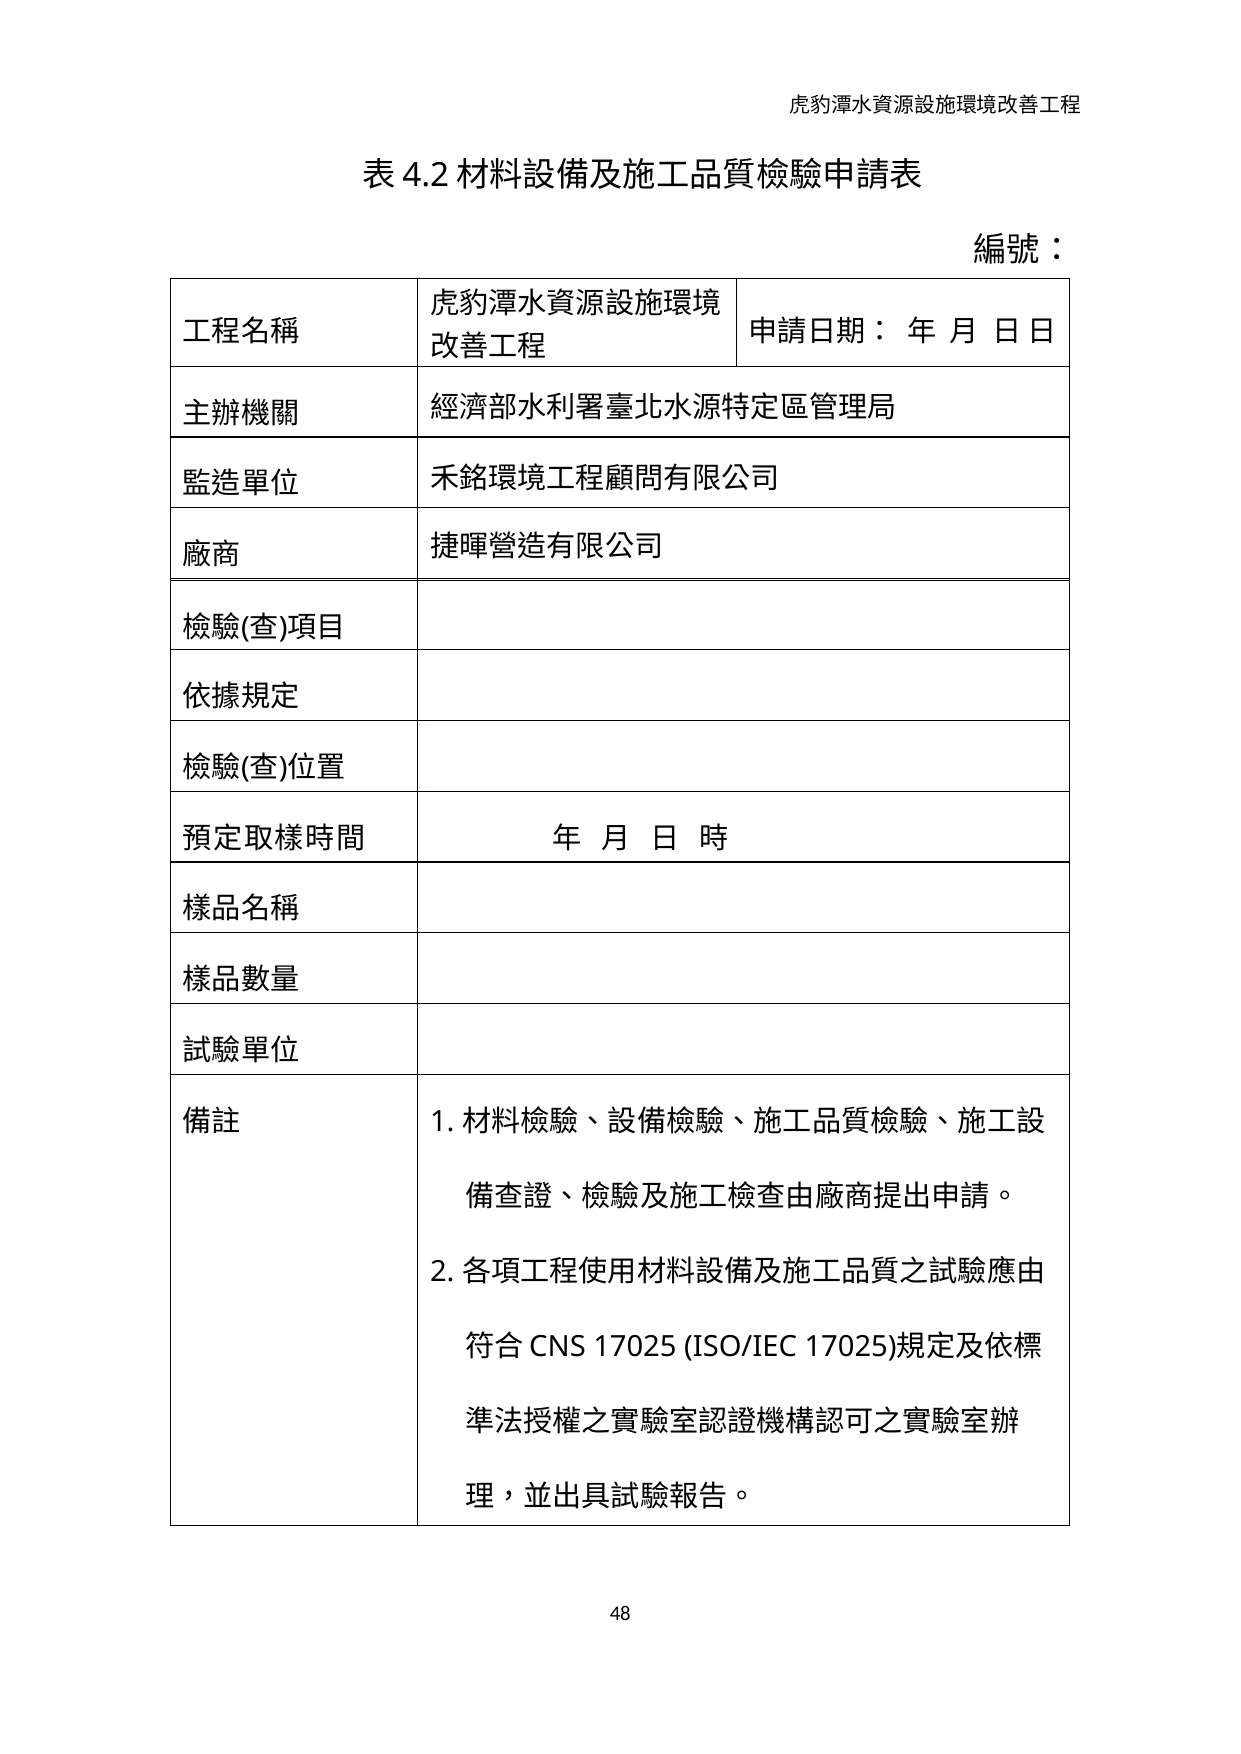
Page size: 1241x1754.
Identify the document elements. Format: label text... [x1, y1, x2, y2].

table_cell 備註 [171, 1075, 417, 1525]
subtitle 表4.2材料設備及施工品質檢驗申請表 [204, 128, 1081, 203]
table_cell [418, 933, 1069, 1003]
table_cell 禾銘環境工程顧問有限公司 [418, 438, 1069, 507]
table_cell [418, 581, 1069, 649]
text 編號： [159, 203, 1081, 278]
table_cell 試驗單位 [171, 1004, 417, 1074]
table_cell [418, 1004, 1069, 1074]
table_cell 檢驗(查)項目 [171, 581, 417, 649]
table_cell 1. 材料檢驗、設備檢驗、施工品質檢驗、施工設備查證、檢驗及施工檢查由廠商提出申請。 2. 各項工程使用材料設備及施工品質之試驗應由符合CNS 17025 (ISO/IEC 17025)規定及依標準法授權之實驗室認證機構認可之實驗室辦理，並出具試驗報告。 [418, 1075, 1069, 1525]
table_cell 依據規定 [171, 650, 417, 720]
table_cell [418, 650, 1069, 720]
table_header 虎豹潭水資源設施環境改善工程 [418, 279, 736, 366]
table_cell 年 月 日 時 [418, 792, 1069, 861]
table_header 申請日期： 年 月 日 日 [737, 279, 1069, 366]
table_cell 監造單位 [171, 438, 417, 507]
table_cell 檢驗(查)位置 [171, 721, 417, 791]
table_cell 樣品名稱 [171, 863, 417, 932]
table_cell 主辦機關 [171, 367, 417, 436]
table_cell 樣品數量 [171, 933, 417, 1003]
table_cell [418, 863, 1069, 932]
table_cell 經濟部水利署臺北水源特定區管理局 [418, 367, 1069, 436]
table_cell [418, 721, 1069, 791]
table_cell 捷暉營造有限公司 [418, 508, 1069, 578]
table_cell 預定取樣時間 [171, 792, 417, 861]
table_header 工程名稱 [171, 279, 417, 366]
table_cell 廠商 [171, 508, 417, 578]
